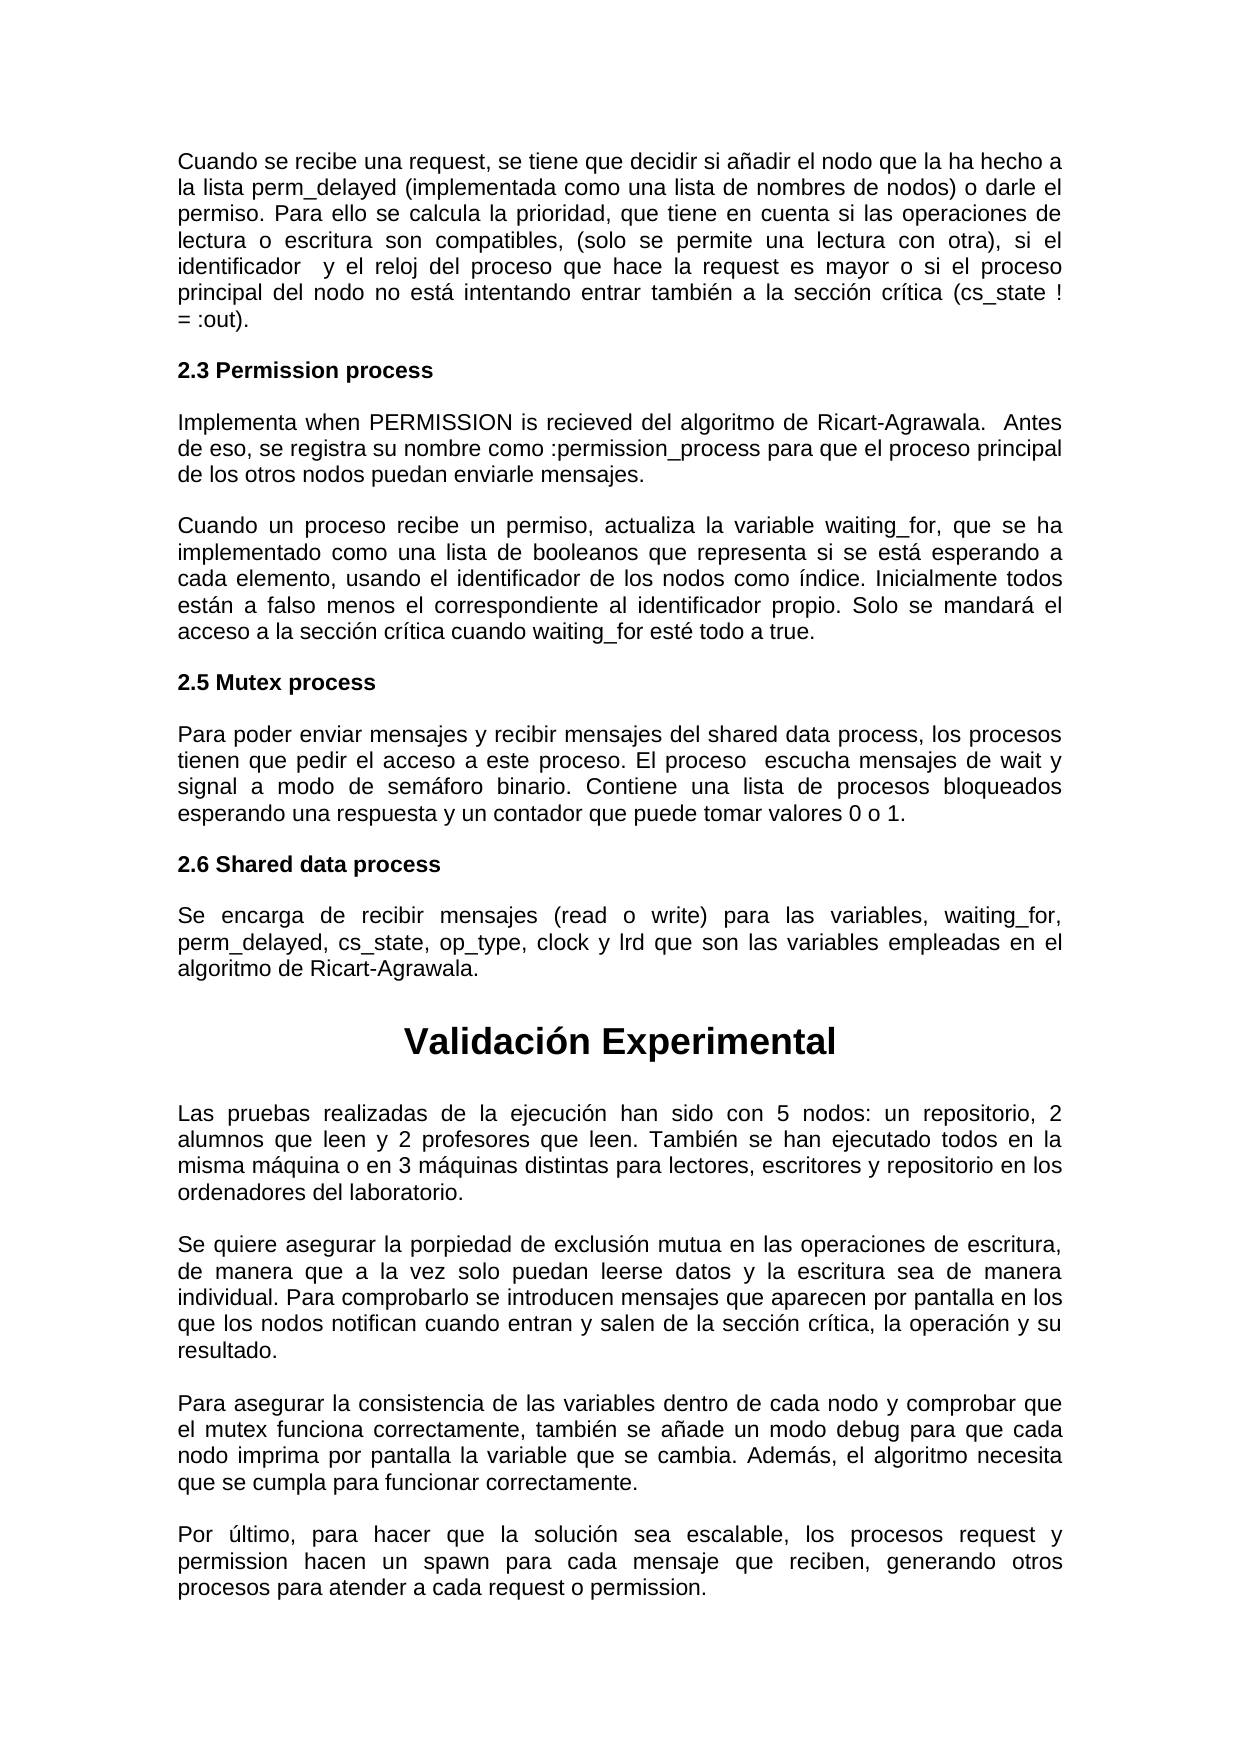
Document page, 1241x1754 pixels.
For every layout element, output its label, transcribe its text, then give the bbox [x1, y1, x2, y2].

text Se quiere asegurar la porpiedad de exclusión mutua en las operaciones de escritura, de manera que a la vez solo puedan leerse datos y la escritura sea de manera individual. Para comprobarlo se introducen mensajes que aparecen por pantalla en los que los nodos notifican cuando entran y salen de la sección crítica, la operación y su resultado. [177, 1231, 1063, 1363]
text Por último, para hacer que la solución sea escalable, los procesos request y permission hacen un spawn para cada mensaje que reciben, generando otros procesos para atender a cada request o permission. [177, 1521, 1063, 1600]
text Implementa when PERMISSION is recieved del algoritmo de Ricart-Agrawala. Antes de eso, se registra su nombre como :permission_process para que el proceso principal de los otros nodos puedan enviarle mensajes. [177, 408, 1063, 487]
text Para poder enviar mensajes y recibir mensajes del shared data process, los procesos tienen que pedir el acceso a este proceso. El proceso escucha mensajes de wait y signal a modo de semáforo binario. Contiene una lista de procesos bloqueados esperando una respuesta y un contador que puede tomar valores 0 o 1. [177, 721, 1063, 826]
text Para asegurar la consistencia de las variables dentro de cada nodo y comprobar que el mutex funciona correctamente, también se añade un modo debug para que cada nodo imprima por pantalla la variable que se cambia. Además, el algoritmo necesita que se cumpla para funcionar correctamente. [177, 1389, 1063, 1495]
subtitle Validación Experimental [177, 1019, 1063, 1062]
text Se encarga de recibir mensajes (read o write) para las variables, waiting_for, perm_delayed, cs_state, op_type, clock y lrd que son las variables empleadas en el algoritmo de Ricart-Agrawala. [177, 902, 1063, 981]
text 2.5 Mutex process [177, 669, 1063, 696]
text Cuando se recibe una request, se tiene que decidir si añadir el nodo que la ha hecho a la lista perm_delayed (implementada como una lista de nombres de nodos) o darle el permiso. Para ello se calcula la prioridad, que tiene en cuenta si las operaciones de lectura o escritura son compatibles, (solo se permite una lectura con otra), si el identificador y el reloj del proceso que hace la request es mayor o si el proceso principal del nodo no está intentando entrar también a la sección crítica (cs_state != :out). [177, 148, 1063, 332]
text Cuando un proceso recibe un permiso, actualiza la variable waiting_for, que se ha implementado como una lista de booleanos que representa si se está esperando a cada elemento, usando el identificador de los nodos como índice. Inicialmente todos están a falso menos el correspondiente al identificador propio. Solo se mandará el acceso a la sección crítica cuando waiting_for esté todo a true. [177, 512, 1063, 644]
text Las pruebas realizadas de la ejecución han sido con 5 nodos: un repositorio, 2 alumnos que leen y 2 profesores que leen. También se han ejecutado todos en la misma máquina o en 3 máquinas distintas para lectores, escritores y repositorio en los ordenadores del laboratorio. [177, 1099, 1063, 1205]
text 2.6 Shared data process [177, 851, 1063, 877]
text 2.3 Permission process [177, 357, 1063, 383]
